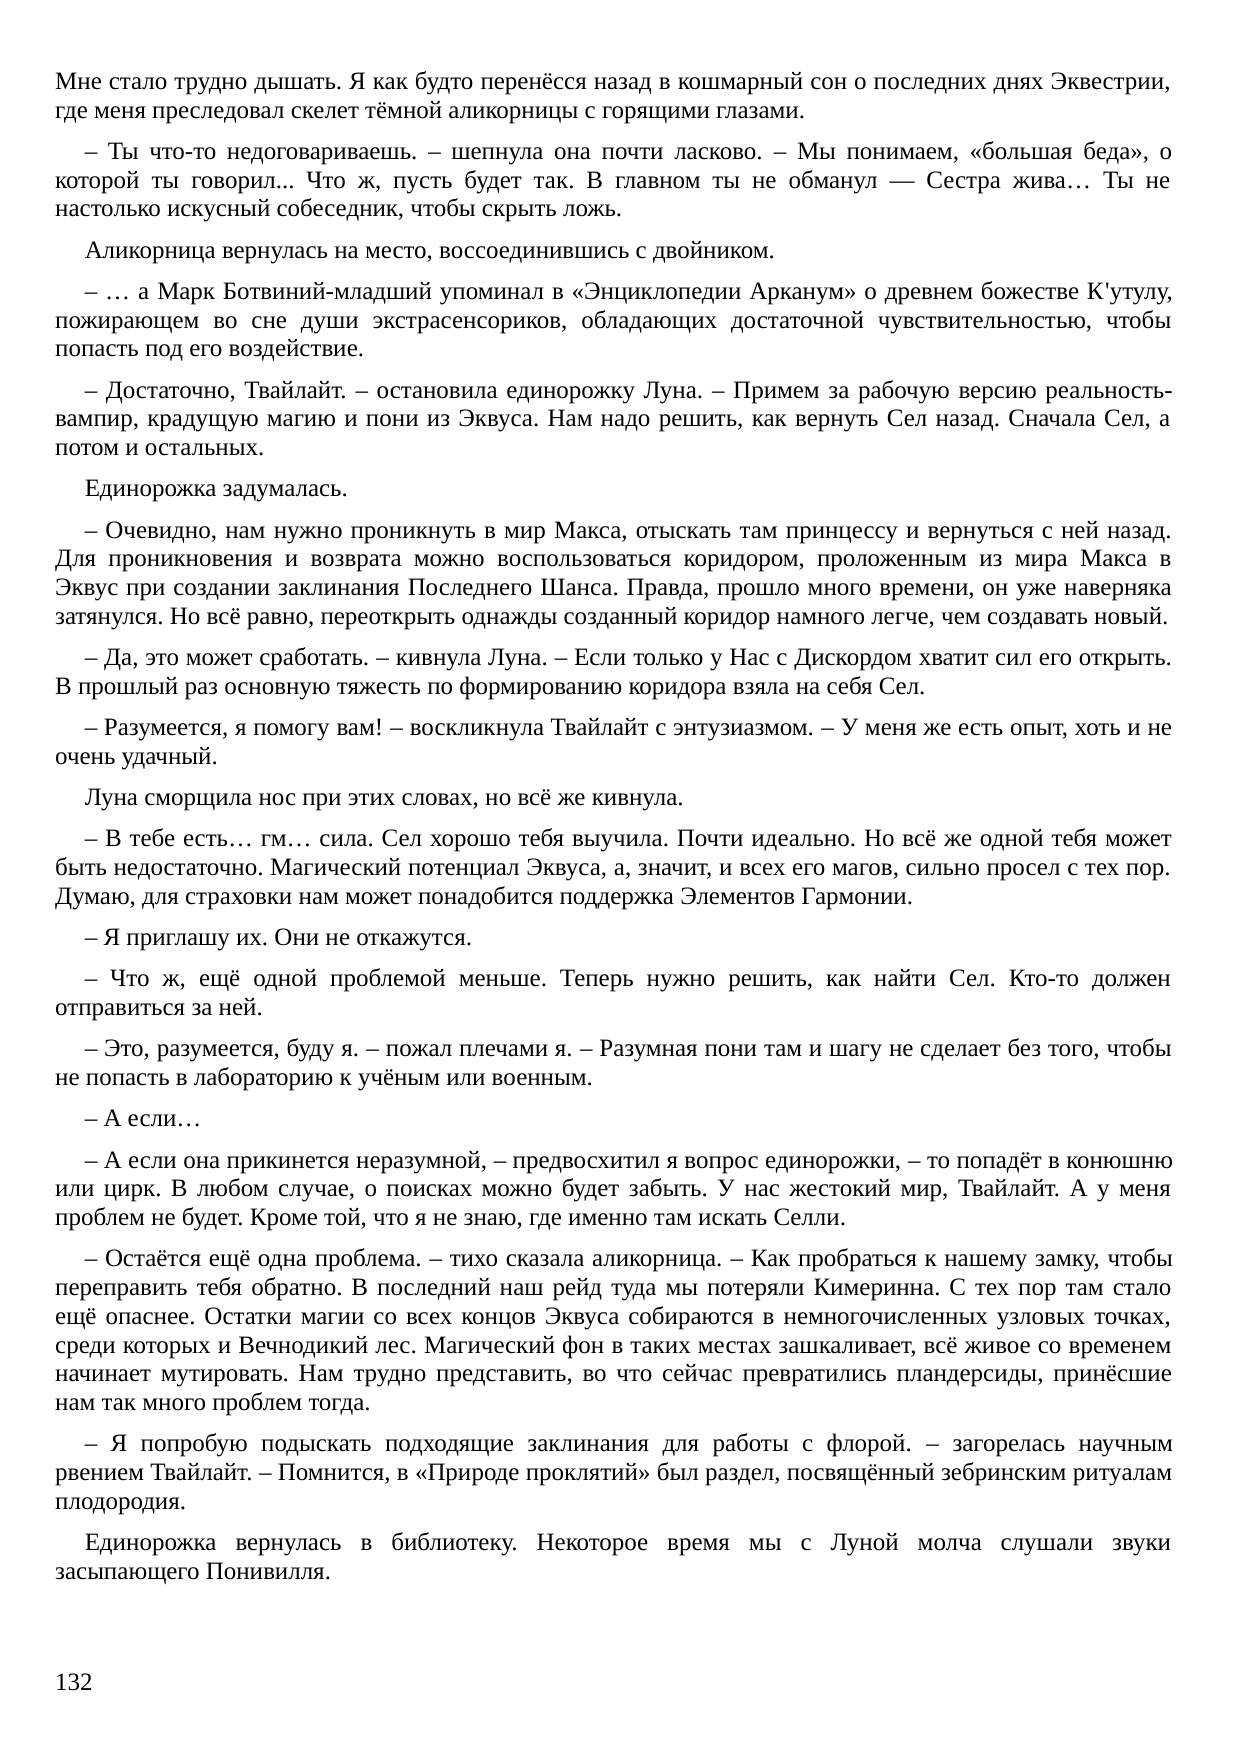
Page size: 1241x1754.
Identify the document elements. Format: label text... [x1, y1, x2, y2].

text – Разумеется, я помогу вам! – воскликнула Твайлайт с энтузиазмом. – У меня же есть опыт, хоть и не очень удачный. [55, 712, 1173, 770]
text – Да, это может сработать. – кивнула Луна. – Если только у Нас с Дискордом хватит сил его открыть. В прошлый раз основную тяжесть по формированию коридора взяла на себя Сел. [55, 642, 1173, 700]
text – А если… [55, 1103, 1173, 1132]
text – Это, разумеется, буду я. – пожал плечами я. – Разумная пони там и шагу не сделает без того, чтобы не попасть в лабораторию к учёным или военным. [55, 1033, 1173, 1091]
text Луна сморщила нос при этих словах, но всё же кивнула. [55, 782, 1173, 811]
text Единорожка вернулась в библиотеку. Некоторое время мы с Луной молча слушали звуки засыпающего Понивилля. [55, 1527, 1173, 1585]
text Мне стало трудно дышать. Я как будто перенёсся назад в кошмарный сон о последних днях Эквестрии, где меня преследовал скелет тёмной аликорницы с горящими глазами. [55, 66, 1173, 123]
text – Очевидно, нам нужно проникнуть в мир Макса, отыскать там принцессу и вернуться с ней назад. Для проникновения и возврата можно воспользоваться коридором, проложенным из мира Макса в Эквус при создании заклинания Последнего Шанса. Правда, прошло много времени, он уже наверняка затянулся. Но всё равно, переоткрыть однажды созданный коридор намного легче, чем создавать новый. [55, 515, 1173, 630]
text – А если она прикинется неразумной, – предвосхитил я вопрос единорожки, – то попадёт в конюшню или цирк. В любом случае, о поисках можно будет забыть. У нас жестокий мир, Твайлайт. А у меня проблем не будет. Кроме той, что я не знаю, где именно там искать Селли. [55, 1145, 1173, 1231]
text – В тебе есть… гм… сила. Сел хорошо тебя выучила. Почти идеально. Но всё же одной тебя может быть недостаточно. Магический потенциал Эквуса, а, значит, и всех его магов, сильно просел с тех пор. Думаю, для страховки нам может понадобится поддержка Элементов Гармонии. [55, 823, 1173, 910]
text – Я попробую подыскать подходящие заклинания для работы с флорой. – загорелась научным рвением Твайлайт. – Помнится, в «Природе проклятий» был раздел, посвящённый зебринским ритуалам плодородия. [55, 1428, 1173, 1515]
text – … а Марк Ботвиний-младший упоминал в «Энциклопедии Арканум» о древнем божестве К'утулу, пожирающем во сне души экстрасенсориков, обладающих достаточной чувствительностью, чтобы попасть под его воздействие. [55, 276, 1173, 362]
text – Что ж, ещё одной проблемой меньше. Теперь нужно решить, как найти Сел. Кто-то должен отправиться за ней. [55, 963, 1173, 1021]
text – Достаточно, Твайлайт. – остановила единорожку Луна. – Примем за рабочую версию реальность-вампир, крадущую магию и пони из Эквуса. Нам надо решить, как вернуть Сел назад. Сначала Сел, а потом и остальных. [55, 375, 1173, 461]
text – Я приглашу их. Они не откажутся. [55, 922, 1173, 951]
text – Ты что-то недоговариваешь. – шепнула она почти ласково. – Мы понимаем, «большая беда», о которой ты говорил... Что ж, пусть будет так. В главном ты не обманул — Сестра жива… Ты не настолько искусный собеседник, чтобы скрыть ложь. [55, 136, 1173, 222]
text – Остаётся ещё одна проблема. – тихо сказала аликорница. – Как пробраться к нашему замку, чтобы переправить тебя обратно. В последний наш рейд туда мы потеряли Кимеринна. С тех пор там стало ещё опаснее. Остатки магии со всех концов Эквуса собираются в немногочисленных узловых точках, среди которых и Вечнодикий лес. Магический фон в таких местах зашкаливает, всё живое со временем начинает мутировать. Нам трудно представить, во что сейчас превратились пландерсиды, принёсшие нам так много проблем тогда. [55, 1243, 1173, 1416]
text Единорожка задумалась. [55, 473, 1173, 502]
text Аликорница вернулась на место, воссоединившись с двойником. [55, 235, 1173, 263]
